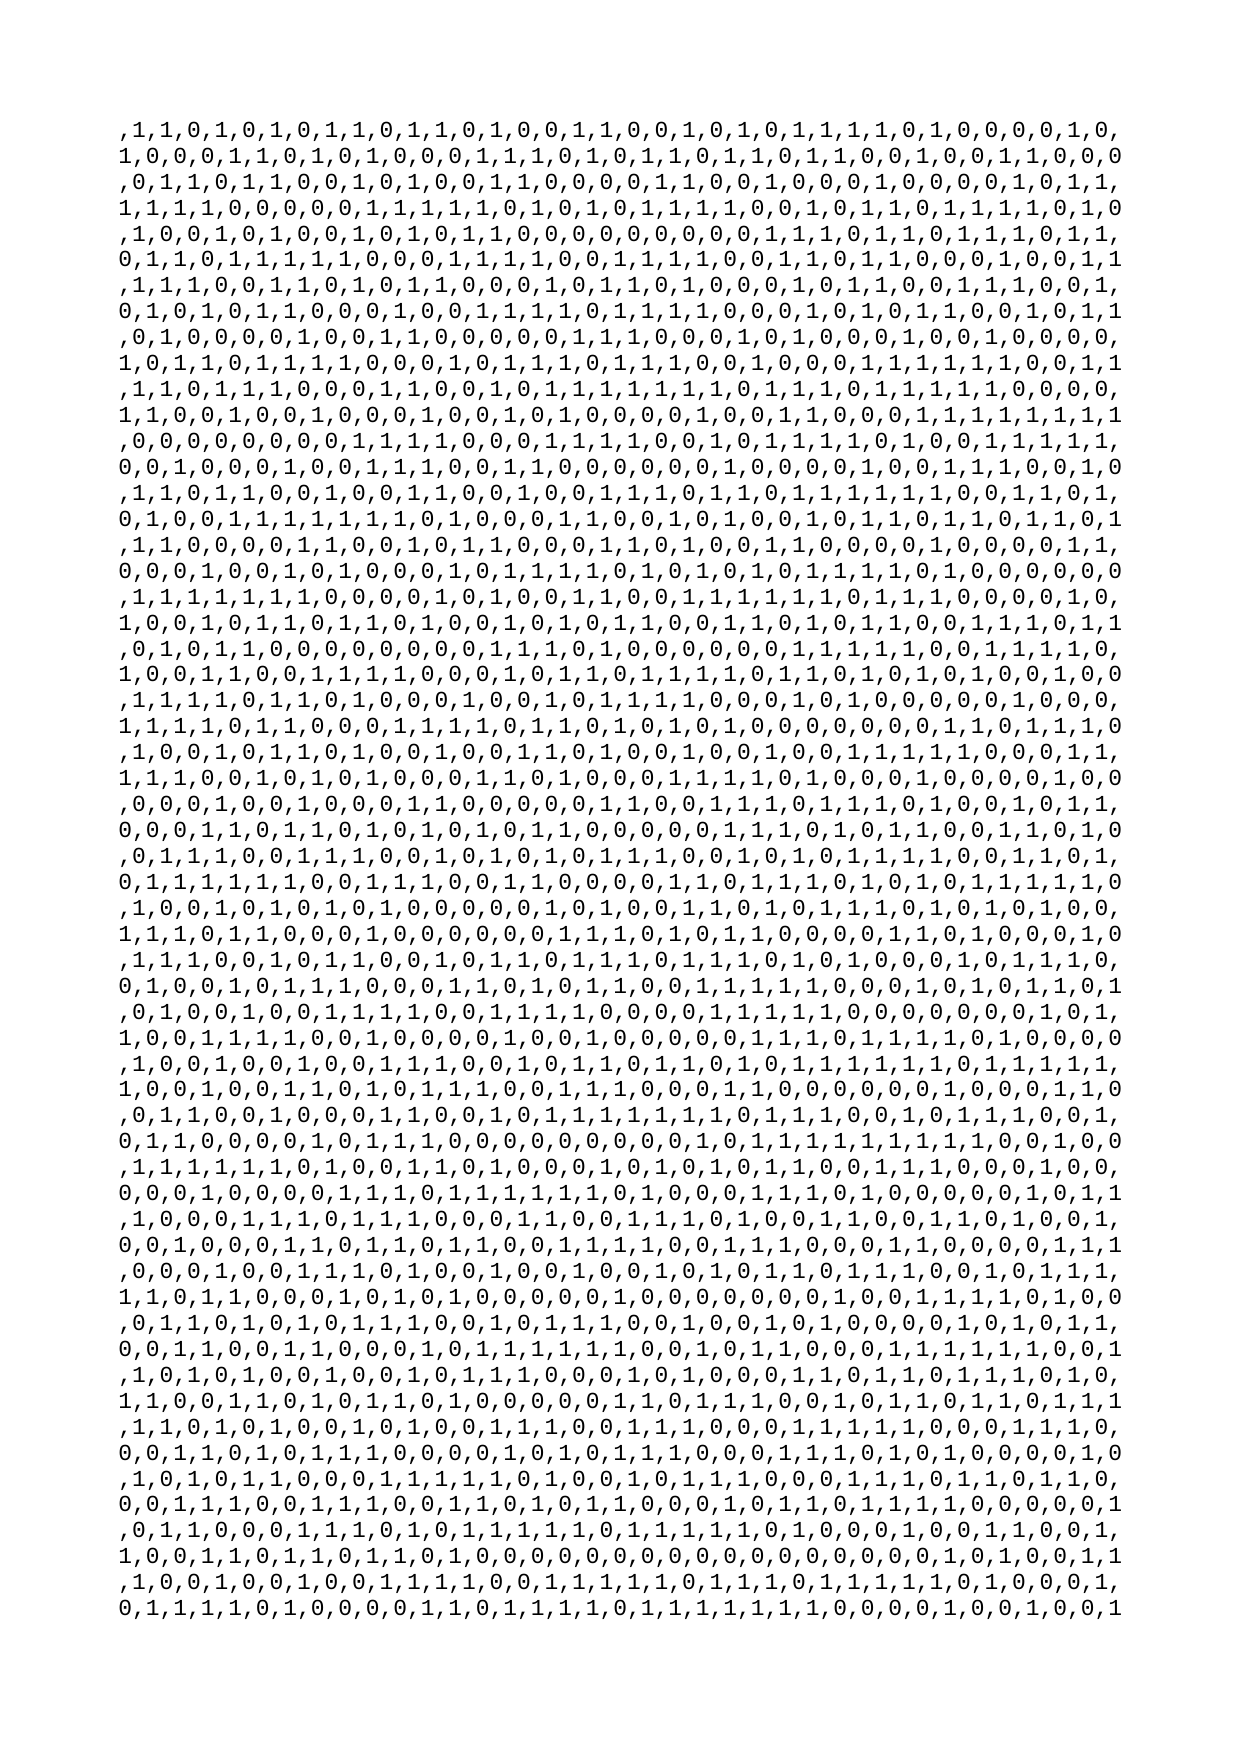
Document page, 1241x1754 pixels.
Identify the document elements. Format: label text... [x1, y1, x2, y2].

text ,1,1,0,1,0,1,0,1,1,0,1,1,0,1,0,0,1,1,0,0,1,0,1,0,1,1,1,1,0,1,0,0,0,0,1,0,1,0,0,0,1,1,0,1,0,1,0,0,0,1,1,1,0,1,0,1,1,0,1,1,0,1,1,0,0,1,0,0,1,1,0,0,0,0,1,1,0,1,1,0,0,1,0,1,0,0,1,1,0,0,0,0,1,1,0,0,1,0,0,0,1,0,0,0,0,1,0,1,1,1,1,1,1,0,0,0,0,0,1,1,1,1,1,0,1,0,1,0,1,1,1,1,0,0,1,0,1,1,0,1,1,1,1,0,1,0,1,0,0,1,0,1,0,0,1,0,1,0,1,1,0,0,0,0,0,0,0,0,0,1,1,1,0,1,1,0,1,1,1,0,1,1,0,1,1,0,1,1,1,1,1,0,0,0,1,1,1,1,0,0,1,1,1,1,0,0,1,1,0,1,1,0,0,0,1,0,0,1,1,1,1,1,0,0,1,1,0,1,0,1,1,0,0,0,1,0,1,1,0,1,0,0,0,1,0,1,1,0,0,1,1,1,0,0,1,0,1,0,1,0,1,1,0,0,0,1,0,0,1,1,1,1,0,1,1,1,1,0,0,0,1,0,1,0,1,1,0,0,1,0,1,1,0,1,0,0,0,0,1,0,0,1,1,0,0,0,0,0,1,1,1,0,0,0,1,0,1,0,0,0,1,0,0,1,0,0,0,0,1,0,1,1,0,1,1,1,1,0,0,0,1,0,1,1,1,0,1,1,1,0,0,1,0,0,0,1,1,1,1,1,1,0,0,1,1,1,1,0,1,1,1,0,0,0,1,1,0,0,1,0,1,1,1,1,1,1,1,0,1,1,1,0,1,1,1,1,1,0,0,0,0,1,1,0,0,1,0,0,1,0,0,0,1,0,0,1,0,1,0,0,0,0,1,0,0,1,1,0,0,0,1,1,1,1,1,1,1,1,0,0,0,0,0,0,0,0,1,1,1,1,0,0,0,1,1,1,1,0,0,1,0,1,1,1,1,0,1,0,0,1,1,1,1,1,0,0,1,0,0,0,1,0,0,1,1,1,0,0,1,1,0,0,0,0,0,0,1,0,0,0,0,1,0,0,1,1,1,0,0,1,0,1,1,0,1,1,0,0,1,0,0,1,1,0,0,1,0,0,1,1,1,0,1,1,0,1,1,1,1,1,1,0,0,1,1,0,1,0,1,0,0,1,1,1,1,1,1,1,0,1,0,0,0,1,1,0,0,1,0,1,0,0,1,0,1,1,0,1,1,0,1,1,0,1,1,1,0,0,0,0,1,1,0,0,1,0,1,1,0,0,0,1,1,0,1,0,0,1,1,0,0,0,0,1,0,0,0,0,1,1,0,0,0,1,0,0,1,0,1,0,0,0,1,0,1,1,1,1,0,1,0,1,0,1,0,1,1,1,1,0,1,0,0,0,0,0,0,1,1,1,1,1,1,1,0,0,0,0,1,0,1,0,0,1,1,0,0,1,1,1,1,1,1,0,1,1,1,0,0,0,0,1,0,1,0,0,1,0,1,1,0,1,1,0,1,0,0,1,0,1,0,1,1,0,0,1,1,0,1,0,1,1,0,0,1,1,1,0,1,1,0,1,0,1,1,0,0,0,0,0,0,0,0,1,1,1,0,1,0,0,0,0,0,0,1,1,1,1,1,0,0,1,1,1,1,0,1,0,0,1,1,0,0,1,1,1,1,0,0,0,1,0,1,1,0,1,1,1,1,0,1,1,0,1,0,1,0,1,0,0,1,0,0,1,1,1,1,0,1,1,0,1,0,0,0,1,0,0,1,0,1,1,1,1,0,0,0,1,0,1,0,0,0,0,0,1,0,0,0,1,1,1,1,0,1,1,0,0,0,1,1,1,1,0,1,1,0,1,0,1,0,1,0,0,0,0,0,0,0,1,1,0,1,1,1,0,1,0,0,1,0,1,1,0,1,0,0,1,0,0,1,1,0,1,0,0,1,0,0,1,0,0,1,1,1,1,1,0,0,0,1,1,1,1,1,0,0,1,0,1,0,1,0,0,0,1,1,0,1,0,0,0,1,1,1,1,0,1,0,0,0,1,0,0,0,0,1,0,0,0,0,0,1,0,0,1,0,0,0,1,1,0,0,0,0,0,1,1,0,0,1,1,1,0,1,1,1,0,1,0,0,1,0,1,1,0,0,0,1,1,0,1,1,0,1,0,1,0,1,0,1,1,0,0,0,0,0,1,1,1,0,1,0,1,1,0,0,1,1,0,1,0,0,1,1,1,0,0,1,1,1,0,0,1,0,1,0,1,0,1,1,1,0,0,1,0,1,0,1,1,1,1,0,0,1,1,0,1,0,1,1,1,1,1,1,0,0,1,1,1,0,0,1,1,0,0,0,0,1,1,0,1,1,1,0,1,0,1,0,1,1,1,1,1,0,1,0,0,1,0,1,0,1,0,1,0,0,0,0,0,1,0,1,0,0,1,1,0,1,0,1,1,1,0,1,0,1,0,1,0,0,1,1,1,0,1,1,0,0,0,1,0,0,0,0,0,0,1,1,1,0,1,0,1,1,0,0,0,0,1,1,0,1,0,0,0,1,0,1,1,1,0,0,1,0,1,1,0,0,1,0,1,1,0,1,1,1,0,1,1,1,0,1,0,1,0,0,0,1,0,1,1,1,0,0,1,0,0,1,0,1,1,1,0,0,0,1,1,0,1,0,1,1,0,0,1,1,1,1,1,0,0,0,1,0,1,0,1,1,0,1,0,1,0,0,1,0,0,1,1,1,1,0,0,1,1,1,1,0,0,0,0,1,1,1,1,1,0,0,0,0,0,0,0,1,0,1,1,0,0,1,1,1,1,0,0,1,0,0,0,0,1,0,0,1,0,0,0,0,0,1,1,1,0,1,1,1,1,0,1,0,0,0,0,1,0,0,1,0,0,1,0,0,1,1,1,0,0,1,0,1,1,0,1,1,0,1,0,1,1,1,1,1,1,0,1,1,1,1,1,1,0,0,1,0,0,1,1,0,1,0,1,1,1,0,0,1,1,1,0,0,0,1,1,0,0,0,0,0,0,1,0,0,0,1,1,0,0,1,1,0,0,1,0,0,0,1,1,0,0,1,0,1,1,1,1,1,1,1,0,1,1,1,0,0,1,0,1,1,1,0,0,1,0,1,1,0,0,0,0,1,0,1,1,1,0,0,0,0,0,0,0,0,0,1,0,1,1,1,1,1,1,1,1,1,0,0,1,0,0,1,1,1,1,1,1,0,1,0,0,1,1,0,1,0,0,0,1,0,1,0,1,0,1,1,0,0,1,1,1,0,0,0,1,0,0,0,0,0,1,0,0,0,0,1,1,1,0,1,1,1,1,1,1,0,1,0,0,0,1,1,1,0,1,0,0,0,0,0,1,0,1,1,1,0,0,0,1,1,1,0,1,1,1,0,0,0,1,1,0,0,1,1,1,0,1,0,0,1,1,0,0,1,1,0,1,0,0,1,0,0,1,0,0,0,1,1,0,1,1,0,1,1,0,0,1,1,1,1,0,0,1,1,1,0,0,0,1,1,0,0,0,0,1,1,1,0,0,0,1,0,0,1,1,1,0,1,0,0,1,0,0,1,0,0,1,0,1,0,1,1,0,1,1,1,0,0,1,0,1,1,1,1,1,0,1,1,0,0,0,1,0,1,0,1,0,0,0,0,0,1,0,0,0,0,0,0,0,1,0,0,1,1,1,1,0,1,0,0,0,1,1,0,1,0,1,0,1,1,1,0,0,1,0,1,1,1,0,0,1,0,0,1,0,1,0,0,0,0,1,0,1,0,1,1,0,0,1,1,0,0,1,1,0,0,0,1,0,1,1,1,1,1,1,0,0,1,0,1,1,0,0,0,1,1,1,1,1,1,0,0,1,1,0,1,0,1,0,0,1,0,0,1,0,1,1,1,0,0,0,1,0,1,0,0,0,1,1,0,1,1,0,1,1,1,0,1,0,1,1,0,0,1,1,0,1,0,1,1,0,1,0,0,0,0,0,1,1,0,1,1,1,0,0,1,0,1,1,0,1,1,0,1,1,1,1,1,0,1,0,1,0,0,1,0,1,0,0,1,1,1,0,0,1,1,1,0,0,0,1,1,1,1,1,0,0,0,1,1,1,0,0,0,1,1,0,1,0,1,1,1,0,0,0,0,1,0,1,0,1,1,1,0,0,0,1,1,1,0,1,0,1,0,0,0,0,1,0,1,0,1,0,1,1,0,0,0,1,1,1,1,1,0,1,0,0,1,0,1,1,1,0,0,0,1,1,1,0,1,1,0,1,1,0,0,0,1,1,1,0,0,1,1,1,0,0,1,1,0,1,0,1,1,0,0,0,1,0,1,1,0,1,1,1,1,0,0,0,0,0,1,0,1,1,0,0,0,1,1,1,0,1,0,1,1,1,1,1,0,1,1,1,1,1,0,1,0,0,0,1,0,0,1,1,0,0,1,1,0,0,1,1,0,1,1,0,1,1,0,1,0,0,0,0,0,0,0,0,0,0,0,0,0,0,0,0,0,1,0,1,0,0,1,1,1,0,0,1,0,0,1,0,0,1,1,1,1,0,0,1,1,1,1,1,0,1,1,1,0,1,1,1,1,1,0,1,0,0,0,1,0,1,1,1,1,0,1,0,0,0,0,1,1,0,1,1,1,1,0,1,1,1,1,1,1,1,0,0,0,0,1,0,0,1,0,0,1 [118, 118, 1122, 1622]
